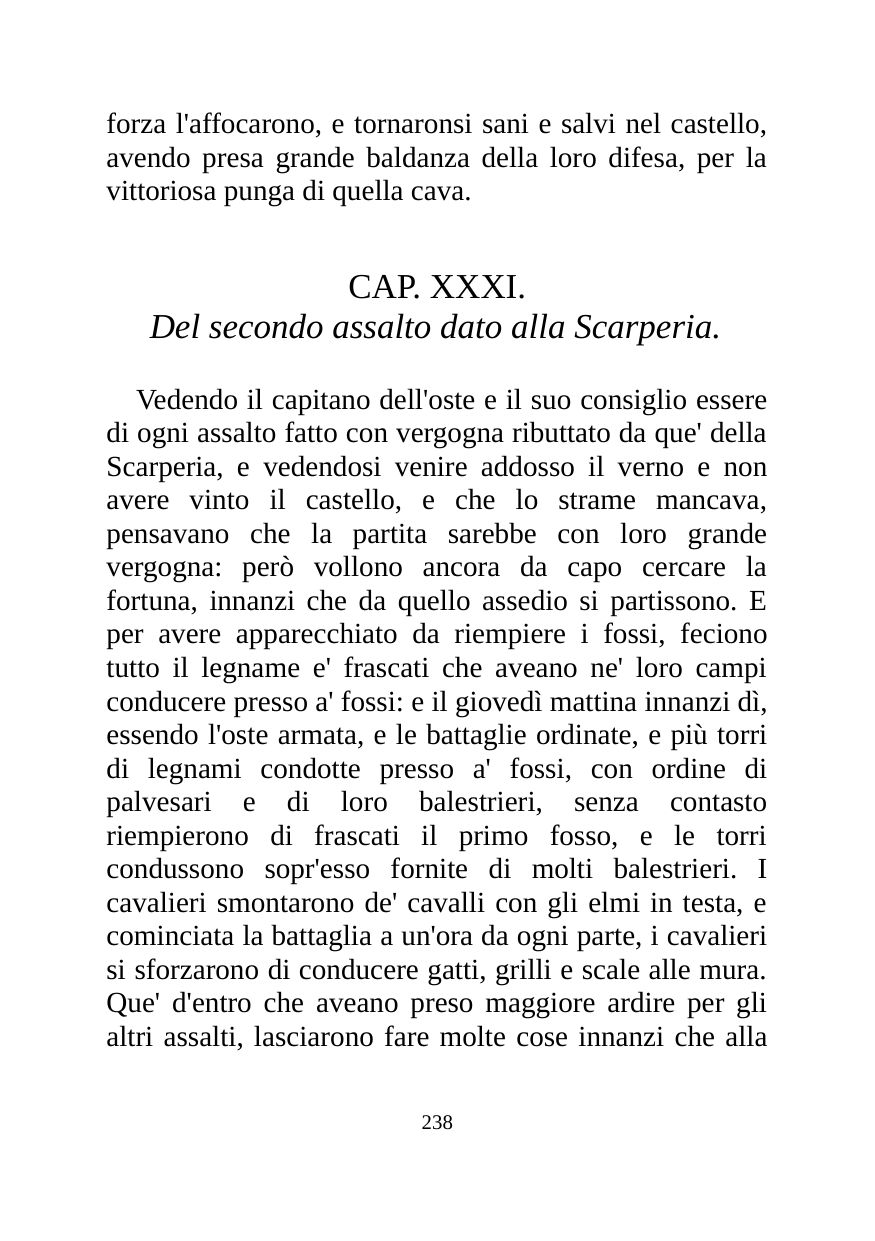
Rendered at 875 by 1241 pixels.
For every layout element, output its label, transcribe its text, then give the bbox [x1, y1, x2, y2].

text forza l'affocarono, e tornaronsi sani e salvi nel castello, avendo presa grande baldanza della loro difesa, per la vittoriosa punga di quella cava. [106, 106, 768, 207]
subtitle CAP. XXXI. Del secondo assalto dato alla Scarperia. [106, 266, 768, 346]
text Vedendo il capitano dell'oste e il suo consiglio essere di ogni assalto fatto con vergogna ributtato da que' della Scarperia, e vedendosi venire addosso il verno e non avere vinto il castello, e che lo strame mancava, pensavano che la partita sarebbe con loro grande vergogna: però vollono ancora da capo cercare la fortuna, innanzi che da quello assedio si partissono. E per avere apparecchiato da riempiere i fossi, feciono tutto il legname e' frascati che aveano ne' loro campi conducere presso a' fossi: e il giovedì mattina innanzi dì, essendo l'oste armata, e le battaglie ordinate, e più torri di legnami condotte presso a' fossi, con ordine di palvesari e di loro balestrieri, senza contasto riempierono di frascati il primo fosso, e le torri condussono sopr'esso fornite di molti balestrieri. I cavalieri smontarono de' cavalli con gli elmi in testa, e cominciata la battaglia a un'ora da ogni parte, i cavalieri si sforzarono di conducere gatti, grilli e scale alle mura. Que' d'entro che aveano preso maggiore ardire per gli altri assalti, lasciarono fare molte cose innanzi che alla [106, 382, 768, 1053]
